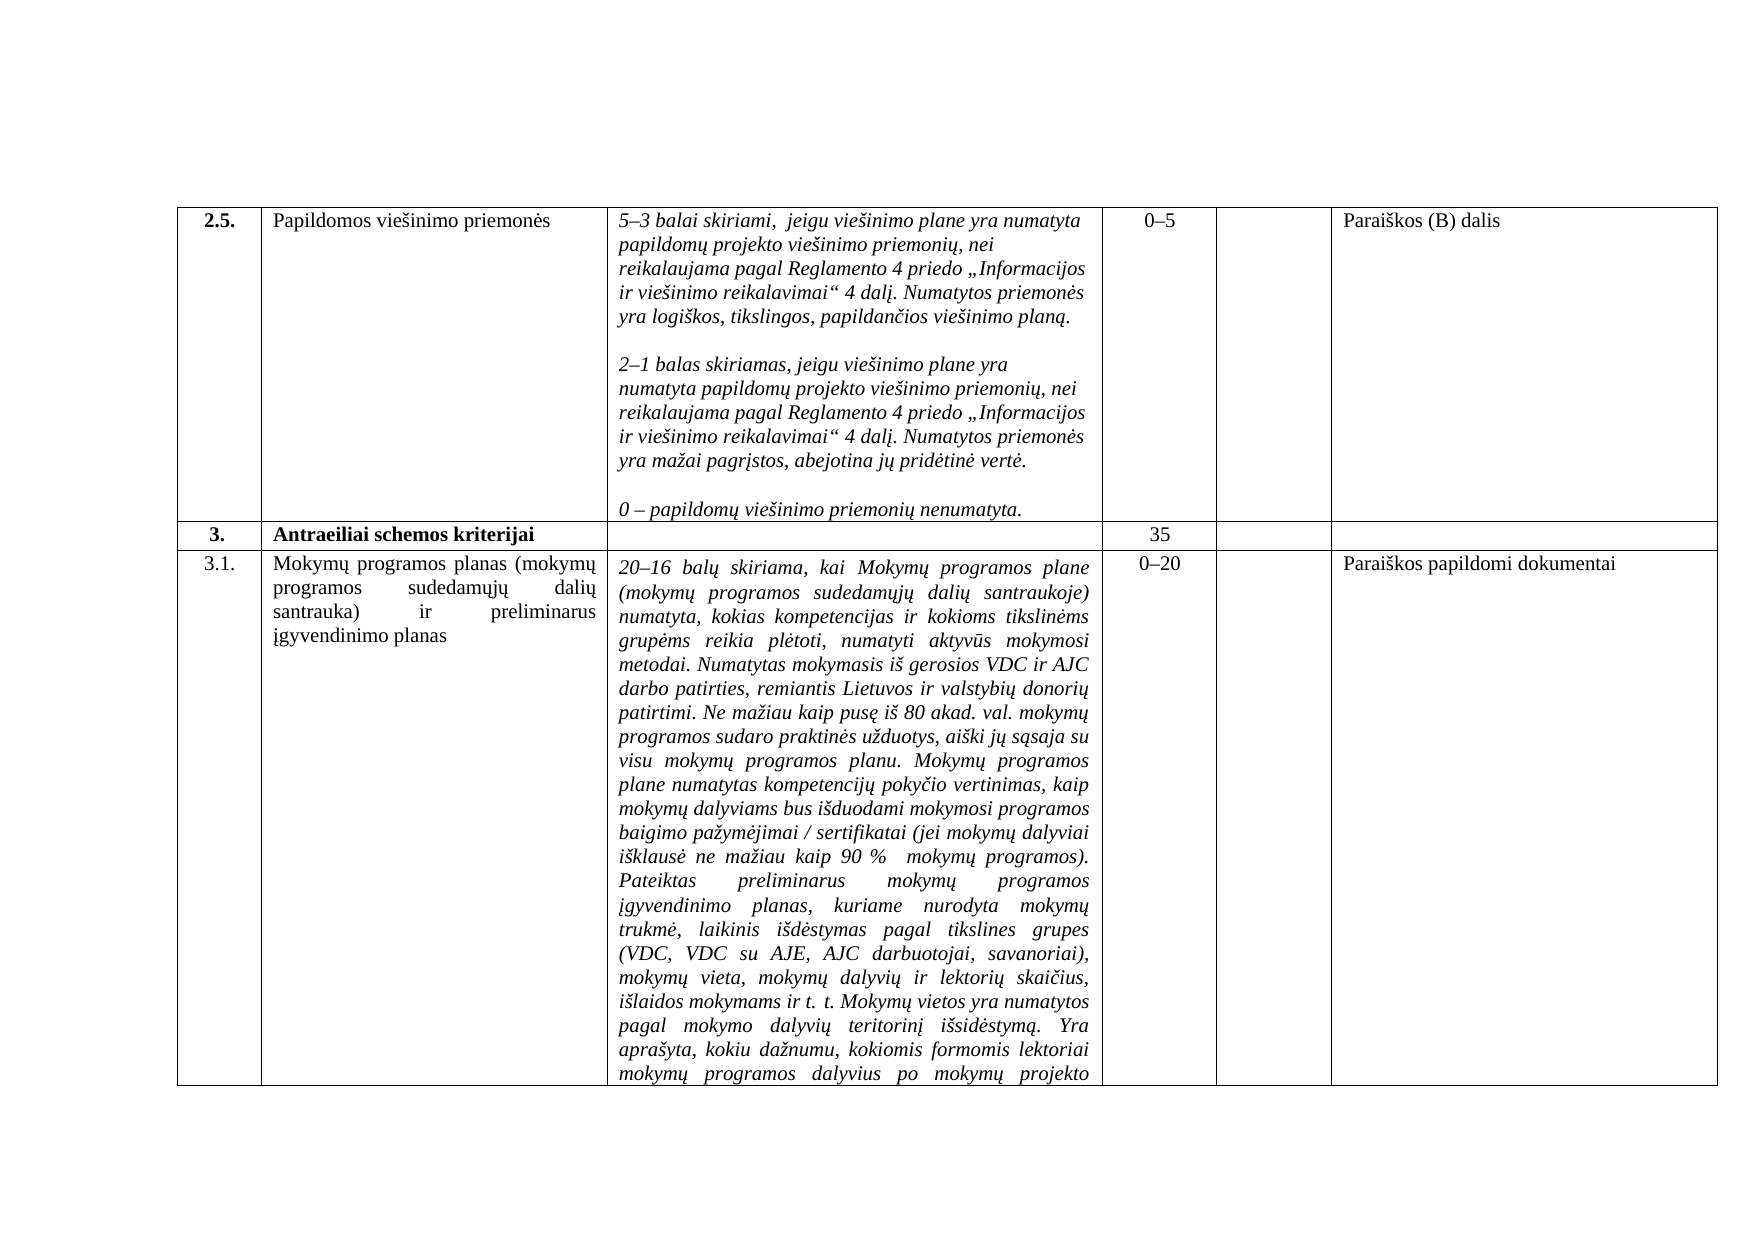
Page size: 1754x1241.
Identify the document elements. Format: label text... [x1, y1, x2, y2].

table_cell [608, 522, 1102, 550]
table_cell Paraiškos papildomi dokumentai [1332, 551, 1717, 1085]
table_cell 20–16 balų skiriama, kai Mokymų programos plane (mokymų programos sudedamųjų dalių santraukoje) numatyta, kokias kompetencijas ir kokioms tikslinėms grupėms reikia plėtoti, numatyti aktyvūs mokymosi metodai. Numatytas mokymasis iš gerosios VDC ir AJC darbo patirties, remiantis Lietuvos ir valstybių donorių patirtimi. Ne mažiau kaip pusę iš 80 akad. val. mokymų programos sudaro praktinės užduotys, aiški jų sąsaja su visu mokymų programos planu. Mokymų programos plane numatytas kompetencijų pokyčio vertinimas, kaip mokymų dalyviams bus išduodami mokymosi programos baigimo pažymėjimai / sertifikatai (jei mokymų dalyviai išklausė ne mažiau kaip 90 % mokymų programos). Pateiktas preliminarus mokymų programos įgyvendinimo planas, kuriame nurodyta mokymų trukmė, laikinis išdėstymas pagal tikslines grupes (VDC, VDC su AJE, AJC darbuotojai, savanoriai), mokymų vieta, mokymų dalyvių ir lektorių skaičius, išlaidos mokymams ir t. t. Mokymų vietos yra numatytos pagal mokymo dalyvių teritorinį išsidėstymą. Yra aprašyta, kokiu dažnumu, kokiomis formomis lektoriai mokymų programos dalyvius po mokymų projekto [608, 551, 1102, 1085]
table_cell [1217, 551, 1331, 1085]
table_cell Papildomos viešinimo priemonės [262, 208, 607, 521]
table_cell 0–20 [1103, 551, 1216, 1085]
table_cell 35 [1103, 522, 1216, 550]
table_cell [1217, 208, 1331, 521]
table_cell Mokymų programos planas (mokymų programos sudedamųjų dalių santrauka) ir preliminarus įgyvendinimo planas [262, 551, 607, 1085]
table_cell 3. [178, 522, 261, 550]
table_cell [1217, 522, 1331, 550]
table_cell 2.5. [178, 208, 261, 521]
table_cell [1332, 522, 1717, 550]
table_cell 0–5 [1103, 208, 1216, 521]
table_cell Paraiškos (B) dalis [1332, 208, 1717, 521]
table_cell Antraeiliai schemos kriterijai [262, 522, 607, 550]
table_cell 5–3 balai skiriami, jeigu viešinimo plane yra numatyta papildomų projekto viešinimo priemonių, nei reikalaujama pagal Reglamento 4 priedo „Informacijos ir viešinimo reikalavimai“ 4 dalį. Numatytos priemonės yra logiškos, tikslingos, papildančios viešinimo planą. 2–1 balas skiriamas, jeigu viešinimo plane yra numatyta papildomų projekto viešinimo priemonių, nei reikalaujama pagal Reglamento 4 priedo „Informacijos ir viešinimo reikalavimai“ 4 dalį. Numatytos priemonės yra mažai pagrįstos, abejotina jų pridėtinė vertė. 0 – papildomų viešinimo priemonių nenumatyta. [608, 208, 1102, 521]
table_cell 3.1. [178, 551, 261, 1085]
